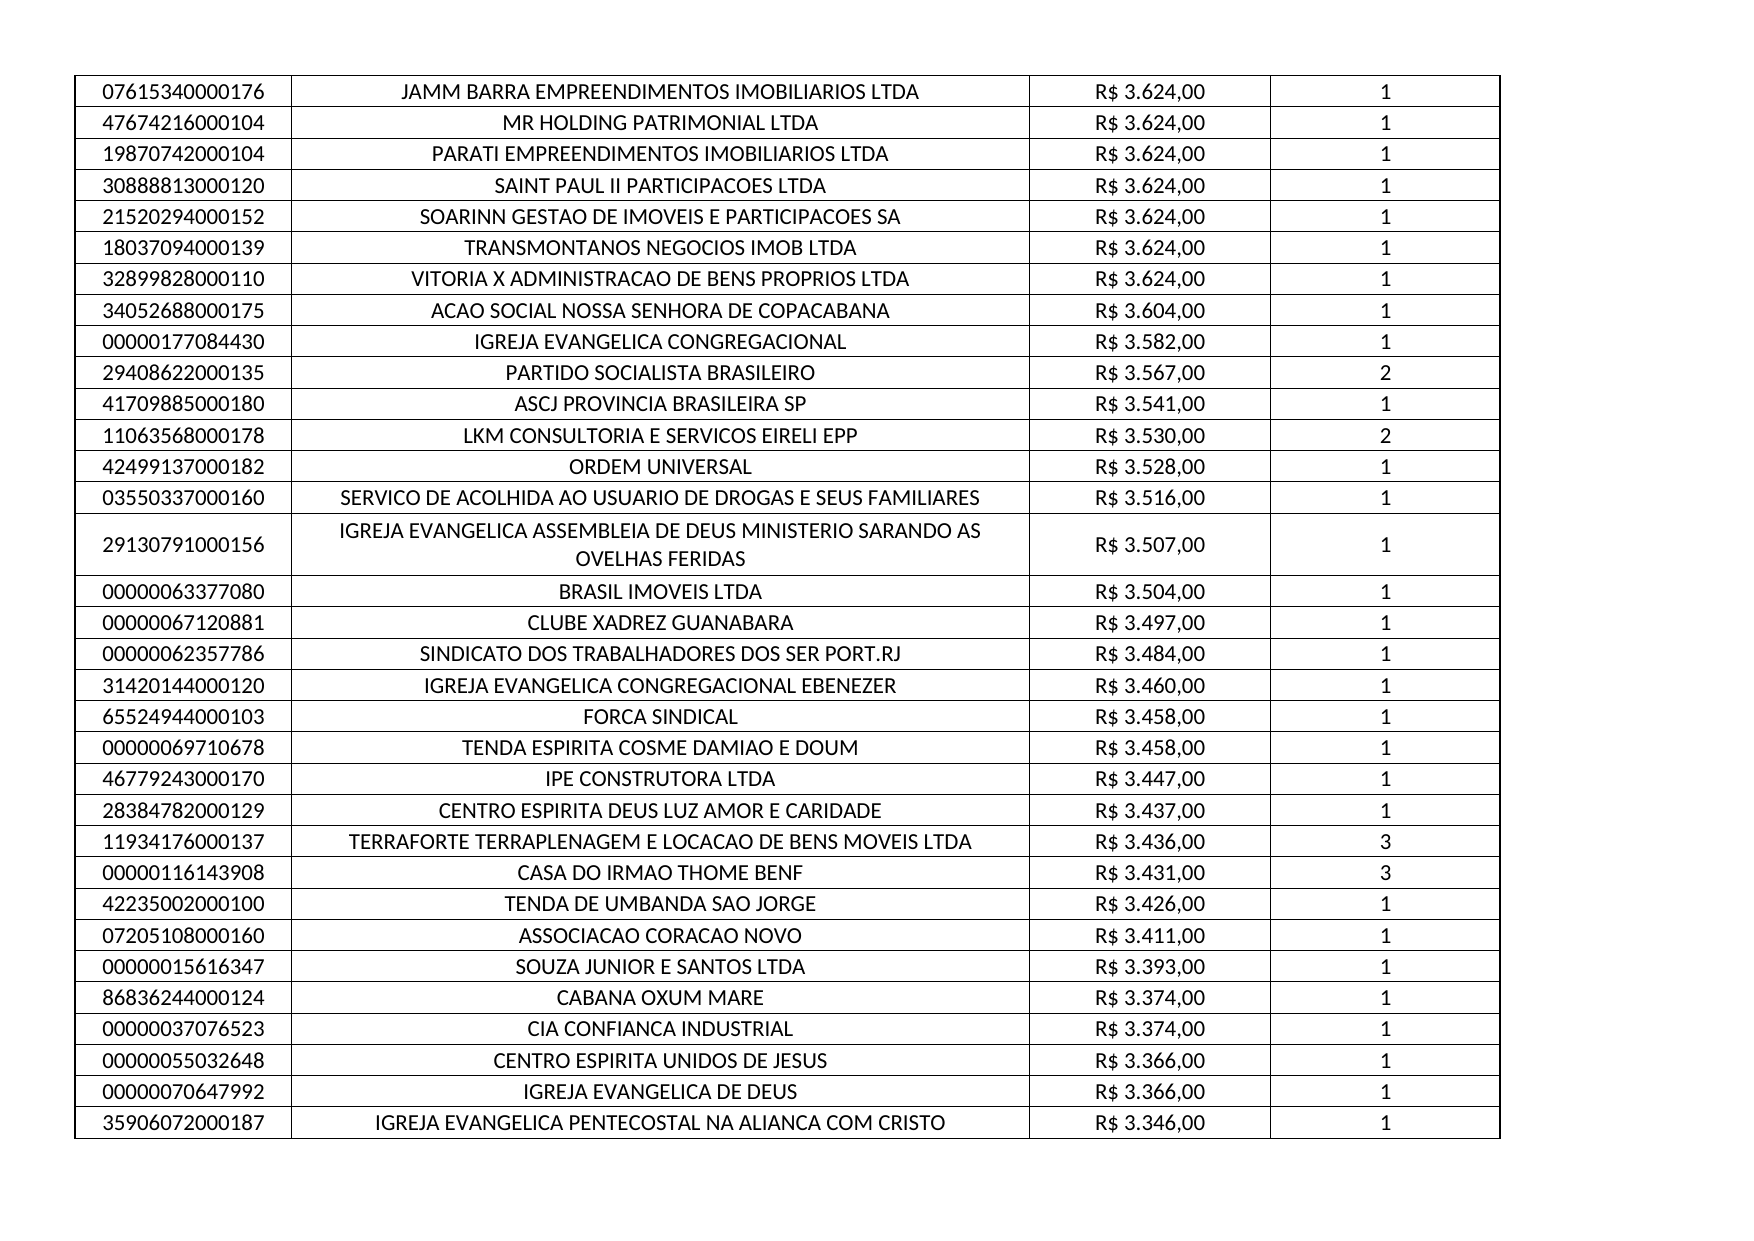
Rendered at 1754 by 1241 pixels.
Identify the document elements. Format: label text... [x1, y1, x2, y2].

table_cell 11934176000137 [76, 826, 291, 856]
table_cell 1 [1271, 701, 1499, 731]
table_cell ASCJ PROVINCIA BRASILEIRA SP [292, 389, 1029, 419]
table_cell R$ 3.567,00 [1030, 357, 1270, 387]
table_cell R$ 3.507,00 [1030, 514, 1270, 575]
table_cell 35906072000187 [76, 1107, 291, 1137]
table_cell 2 [1271, 420, 1499, 450]
table_cell CASA DO IRMAO THOME BENF [292, 857, 1029, 887]
table_cell 21520294000152 [76, 201, 291, 231]
table_cell R$ 3.497,00 [1030, 607, 1270, 637]
table_cell ASSOCIACAO CORACAO NOVO [292, 920, 1029, 950]
table_cell 00000069710678 [76, 732, 291, 762]
table_cell R$ 3.582,00 [1030, 326, 1270, 356]
table_cell PARATI EMPREENDIMENTOS IMOBILIARIOS LTDA [292, 139, 1029, 169]
table_cell R$ 3.366,00 [1030, 1045, 1270, 1075]
table_cell IGREJA EVANGELICA CONGREGACIONAL EBENEZER [292, 670, 1029, 700]
table_cell 1 [1271, 451, 1499, 481]
table_cell SERVICO DE ACOLHIDA AO USUARIO DE DROGAS E SEUS FAMILIARES [292, 482, 1029, 512]
table_cell SAINT PAUL II PARTICIPACOES LTDA [292, 170, 1029, 200]
table_cell 1 [1271, 232, 1499, 262]
table_cell CENTRO ESPIRITA UNIDOS DE JESUS [292, 1045, 1029, 1075]
table_cell 1 [1271, 732, 1499, 762]
table_cell R$ 3.624,00 [1030, 201, 1270, 231]
table_cell R$ 3.447,00 [1030, 764, 1270, 794]
table_cell 1 [1271, 576, 1499, 606]
table_cell 1 [1271, 1107, 1499, 1137]
table_cell 00000062357786 [76, 639, 291, 669]
table_cell 1 [1271, 201, 1499, 231]
table_cell R$ 3.366,00 [1030, 1076, 1270, 1106]
table_cell 1 [1271, 607, 1499, 637]
table_cell 00000067120881 [76, 607, 291, 637]
table_cell 00000063377080 [76, 576, 291, 606]
table_cell ORDEM UNIVERSAL [292, 451, 1029, 481]
table_cell IGREJA EVANGELICA ASSEMBLEIA DE DEUS MINISTERIO SARANDO AS OVELHAS FERIDAS [292, 514, 1029, 575]
table_cell 42499137000182 [76, 451, 291, 481]
table_cell BRASIL IMOVEIS LTDA [292, 576, 1029, 606]
table_cell 07615340000176 [76, 76, 291, 106]
table_cell R$ 3.604,00 [1030, 295, 1270, 325]
table_cell IGREJA EVANGELICA PENTECOSTAL NA ALIANCA COM CRISTO [292, 1107, 1029, 1137]
table_cell 1 [1271, 889, 1499, 919]
table_cell 1 [1271, 295, 1499, 325]
table_cell 3 [1271, 857, 1499, 887]
table_cell PARTIDO SOCIALISTA BRASILEIRO [292, 357, 1029, 387]
table_cell 1 [1271, 951, 1499, 981]
table_cell R$ 3.458,00 [1030, 732, 1270, 762]
table_cell R$ 3.346,00 [1030, 1107, 1270, 1137]
table_cell 1 [1271, 389, 1499, 419]
table_cell MR HOLDING PATRIMONIAL LTDA [292, 107, 1029, 137]
table_cell R$ 3.624,00 [1030, 170, 1270, 200]
table_cell R$ 3.516,00 [1030, 482, 1270, 512]
table_cell 1 [1271, 76, 1499, 106]
table_cell VITORIA X ADMINISTRACAO DE BENS PROPRIOS LTDA [292, 264, 1029, 294]
table_cell IGREJA EVANGELICA DE DEUS [292, 1076, 1029, 1106]
table_cell R$ 3.624,00 [1030, 139, 1270, 169]
table_cell IPE CONSTRUTORA LTDA [292, 764, 1029, 794]
table_cell 1 [1271, 1014, 1499, 1044]
table_cell R$ 3.504,00 [1030, 576, 1270, 606]
table_cell R$ 3.484,00 [1030, 639, 1270, 669]
table_cell LKM CONSULTORIA E SERVICOS EIRELI EPP [292, 420, 1029, 450]
table_cell TENDA ESPIRITA COSME DAMIAO E DOUM [292, 732, 1029, 762]
table_cell CENTRO ESPIRITA DEUS LUZ AMOR E CARIDADE [292, 795, 1029, 825]
table_cell R$ 3.374,00 [1030, 1014, 1270, 1044]
table_cell CABANA OXUM MARE [292, 982, 1029, 1012]
table_cell R$ 3.624,00 [1030, 76, 1270, 106]
table_cell R$ 3.436,00 [1030, 826, 1270, 856]
table_cell 1 [1271, 1045, 1499, 1075]
table_cell R$ 3.458,00 [1030, 701, 1270, 731]
table_cell TERRAFORTE TERRAPLENAGEM E LOCACAO DE BENS MOVEIS LTDA [292, 826, 1029, 856]
table_cell 34052688000175 [76, 295, 291, 325]
table_cell 3 [1271, 826, 1499, 856]
table_cell 65524944000103 [76, 701, 291, 731]
table_cell R$ 3.624,00 [1030, 264, 1270, 294]
table_cell 00000070647992 [76, 1076, 291, 1106]
table_cell 19870742000104 [76, 139, 291, 169]
table_cell JAMM BARRA EMPREENDIMENTOS IMOBILIARIOS LTDA [292, 76, 1029, 106]
table_cell 1 [1271, 639, 1499, 669]
table_cell 1 [1271, 795, 1499, 825]
table_cell IGREJA EVANGELICA CONGREGACIONAL [292, 326, 1029, 356]
table_cell R$ 3.528,00 [1030, 451, 1270, 481]
table_cell R$ 3.437,00 [1030, 795, 1270, 825]
table_cell R$ 3.426,00 [1030, 889, 1270, 919]
table_cell 42235002000100 [76, 889, 291, 919]
table_cell 41709885000180 [76, 389, 291, 419]
table_cell 29408622000135 [76, 357, 291, 387]
table_cell 00000055032648 [76, 1045, 291, 1075]
table_cell 86836244000124 [76, 982, 291, 1012]
table_cell FORCA SINDICAL [292, 701, 1029, 731]
table_cell 47674216000104 [76, 107, 291, 137]
table_cell R$ 3.541,00 [1030, 389, 1270, 419]
table_cell 2 [1271, 357, 1499, 387]
table_cell TENDA DE UMBANDA SAO JORGE [292, 889, 1029, 919]
table_cell 31420144000120 [76, 670, 291, 700]
table_cell 28384782000129 [76, 795, 291, 825]
table_cell 30888813000120 [76, 170, 291, 200]
table_cell ACAO SOCIAL NOSSA SENHORA DE COPACABANA [292, 295, 1029, 325]
table_cell 1 [1271, 326, 1499, 356]
table_cell R$ 3.530,00 [1030, 420, 1270, 450]
table_cell CIA CONFIANCA INDUSTRIAL [292, 1014, 1029, 1044]
table_cell R$ 3.374,00 [1030, 982, 1270, 1012]
table_cell 18037094000139 [76, 232, 291, 262]
table_cell 1 [1271, 139, 1499, 169]
table_cell 00000015616347 [76, 951, 291, 981]
table_cell TRANSMONTANOS NEGOCIOS IMOB LTDA [292, 232, 1029, 262]
table_cell 07205108000160 [76, 920, 291, 950]
table_cell 1 [1271, 1076, 1499, 1106]
table_cell 03550337000160 [76, 482, 291, 512]
table_cell 1 [1271, 264, 1499, 294]
table_cell 1 [1271, 982, 1499, 1012]
table_cell 29130791000156 [76, 514, 291, 575]
table_cell 1 [1271, 514, 1499, 575]
table_cell SINDICATO DOS TRABALHADORES DOS SER PORT.RJ [292, 639, 1029, 669]
table_cell 00000177084430 [76, 326, 291, 356]
table_cell 1 [1271, 920, 1499, 950]
table_cell 46779243000170 [76, 764, 291, 794]
table_cell 1 [1271, 482, 1499, 512]
table_cell SOARINN GESTAO DE IMOVEIS E PARTICIPACOES SA [292, 201, 1029, 231]
table_cell R$ 3.460,00 [1030, 670, 1270, 700]
table_cell 11063568000178 [76, 420, 291, 450]
table_cell R$ 3.393,00 [1030, 951, 1270, 981]
table_cell R$ 3.624,00 [1030, 232, 1270, 262]
table_cell 1 [1271, 670, 1499, 700]
table_cell 00000037076523 [76, 1014, 291, 1044]
table_cell CLUBE XADREZ GUANABARA [292, 607, 1029, 637]
table_cell 00000116143908 [76, 857, 291, 887]
table_cell 1 [1271, 170, 1499, 200]
table_cell SOUZA JUNIOR E SANTOS LTDA [292, 951, 1029, 981]
table_cell 1 [1271, 764, 1499, 794]
table_cell R$ 3.431,00 [1030, 857, 1270, 887]
table_cell 1 [1271, 107, 1499, 137]
table_cell R$ 3.411,00 [1030, 920, 1270, 950]
table_cell 32899828000110 [76, 264, 291, 294]
table_cell R$ 3.624,00 [1030, 107, 1270, 137]
